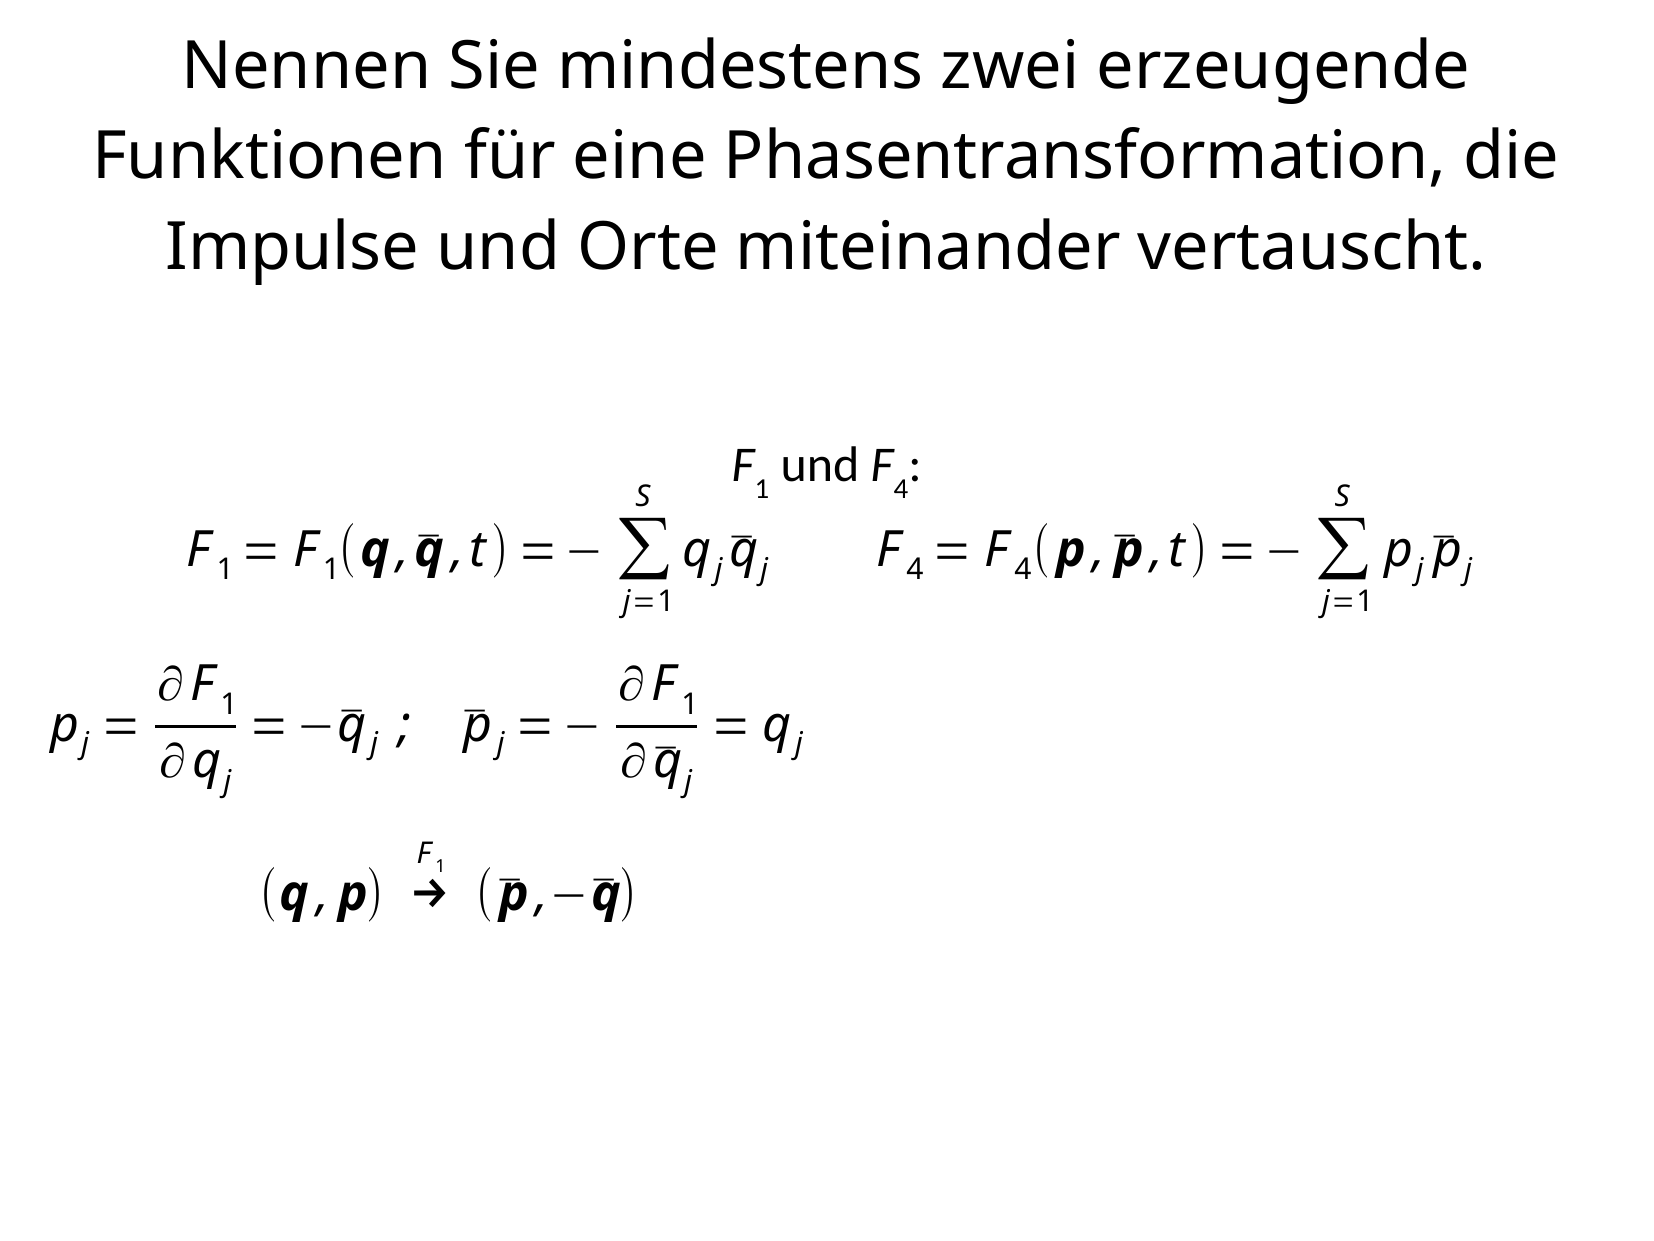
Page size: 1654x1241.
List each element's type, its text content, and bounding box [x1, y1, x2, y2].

subtitle F1 und F4: [82, 290, 1571, 1010]
chart [870, 478, 1480, 620]
chart [40, 653, 810, 800]
title Nennen Sie mindestens zwei erzeugende Funktionen für eine Phasentransformation, die Impulse und Orte miteinander vertauscht. [82, 19, 1571, 287]
chart [254, 835, 644, 925]
chart [180, 478, 776, 620]
